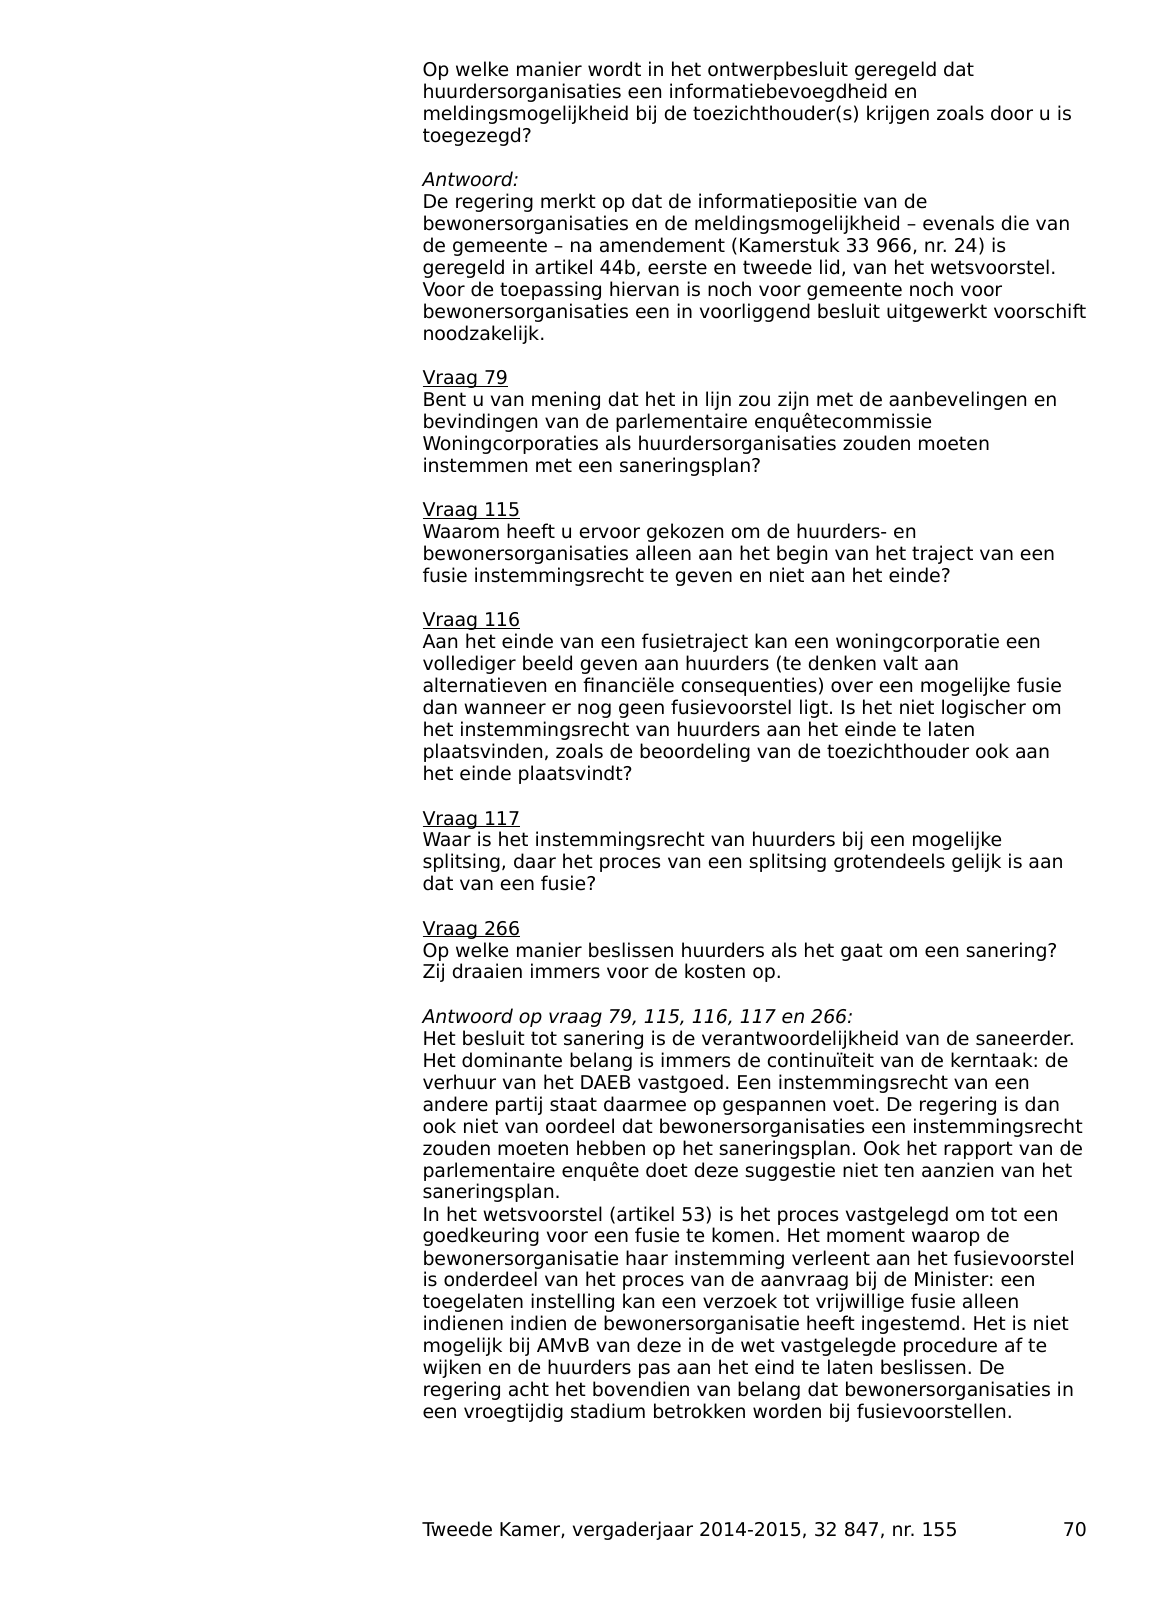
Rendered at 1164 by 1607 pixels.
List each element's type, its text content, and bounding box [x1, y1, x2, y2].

text Antwoord: [422, 169, 1087, 191]
text Bent u van mening dat het in lijn zou zijn met de aanbevelingen en bevindingen van de parlementaire enquêtecommissie Woningcorporaties als huurdersorganisaties zouden moeten instemmen met een saneringsplan? [422, 389, 1087, 477]
text Vraag 79 [422, 367, 1087, 389]
text Op welke manier wordt in het ontwerpbesluit geregeld dat huurdersorganisaties een informatiebevoegdheid en meldingsmogelijkheid bij de toezichthouder(s) krijgen zoals door u is toegezegd? [422, 59, 1087, 147]
text Vraag 266 [422, 917, 1087, 939]
text De regering merkt op dat de informatiepositie van de bewonersorganisaties en de meldingsmogelijkheid – evenals die van de gemeente – na amendement (Kamerstuk 33 966, nr. 24) is geregeld in artikel 44b, eerste en tweede lid, van het wetsvoorstel. Voor de toepassing hiervan is noch voor gemeente noch voor bewonersorganisaties een in voorliggend besluit uitgewerkt voorschift noodzakelijk. [422, 191, 1087, 345]
text Waarom heeft u ervoor gekozen om de huurders- en bewonersorganisaties alleen aan het begin van het traject van een fusie instemmingsrecht te geven en niet aan het einde? [422, 521, 1087, 587]
text Op welke manier beslissen huurders als het gaat om een sanering? Zij draaien immers voor de kosten op. [422, 939, 1087, 983]
text Vraag 117 [422, 807, 1087, 829]
text Het besluit tot sanering is de verantwoordelijkheid van de saneerder. Het dominante belang is immers de continuïteit van de kerntaak: de verhuur van het DAEB vastgoed. Een instemmingsrecht van een andere partij staat daarmee op gespannen voet. De regering is dan ook niet van oordeel dat bewonersorganisaties een instemmingsrecht zouden moeten hebben op het saneringsplan. Ook het rapport van de parlementaire enquête doet deze suggestie niet ten aanzien van het saneringsplan. [422, 1028, 1087, 1203]
text Waar is het instemmingsrecht van huurders bij een mogelijke splitsing, daar het proces van een splitsing grotendeels gelijk is aan dat van een fusie? [422, 829, 1087, 895]
text In het wetsvoorstel (artikel 53) is het proces vastgelegd om tot een goedkeuring voor een fusie te komen. Het moment waarop de bewonersorganisatie haar instemming verleent aan het fusievoorstel is onderdeel van het proces van de aanvraag bij de Minister: een toegelaten instelling kan een verzoek tot vrijwillige fusie alleen indienen indien de bewonersorganisatie heeft ingestemd. Het is niet mogelijk bij AMvB van deze in de wet vastgelegde procedure af te wijken en de huurders pas aan het eind te laten beslissen. De regering acht het bovendien van belang dat bewonersorganisaties in een vroegtijdig stadium betrokken worden bij fusievoorstellen. [422, 1203, 1087, 1423]
text Aan het einde van een fusietraject kan een woningcorporatie een vollediger beeld geven aan huurders (te denken valt aan alternatieven en financiële consequenties) over een mogelijke fusie dan wanneer er nog geen fusievoorstel ligt. Is het niet logischer om het instemmingsrecht van huurders aan het einde te laten plaatsvinden, zoals de beoordeling van de toezichthouder ook aan het einde plaatsvindt? [422, 631, 1087, 785]
text Vraag 115 [422, 499, 1087, 521]
text Antwoord op vraag 79, 115, 116, 117 en 266: [422, 1006, 1087, 1028]
text Vraag 116 [422, 609, 1087, 631]
